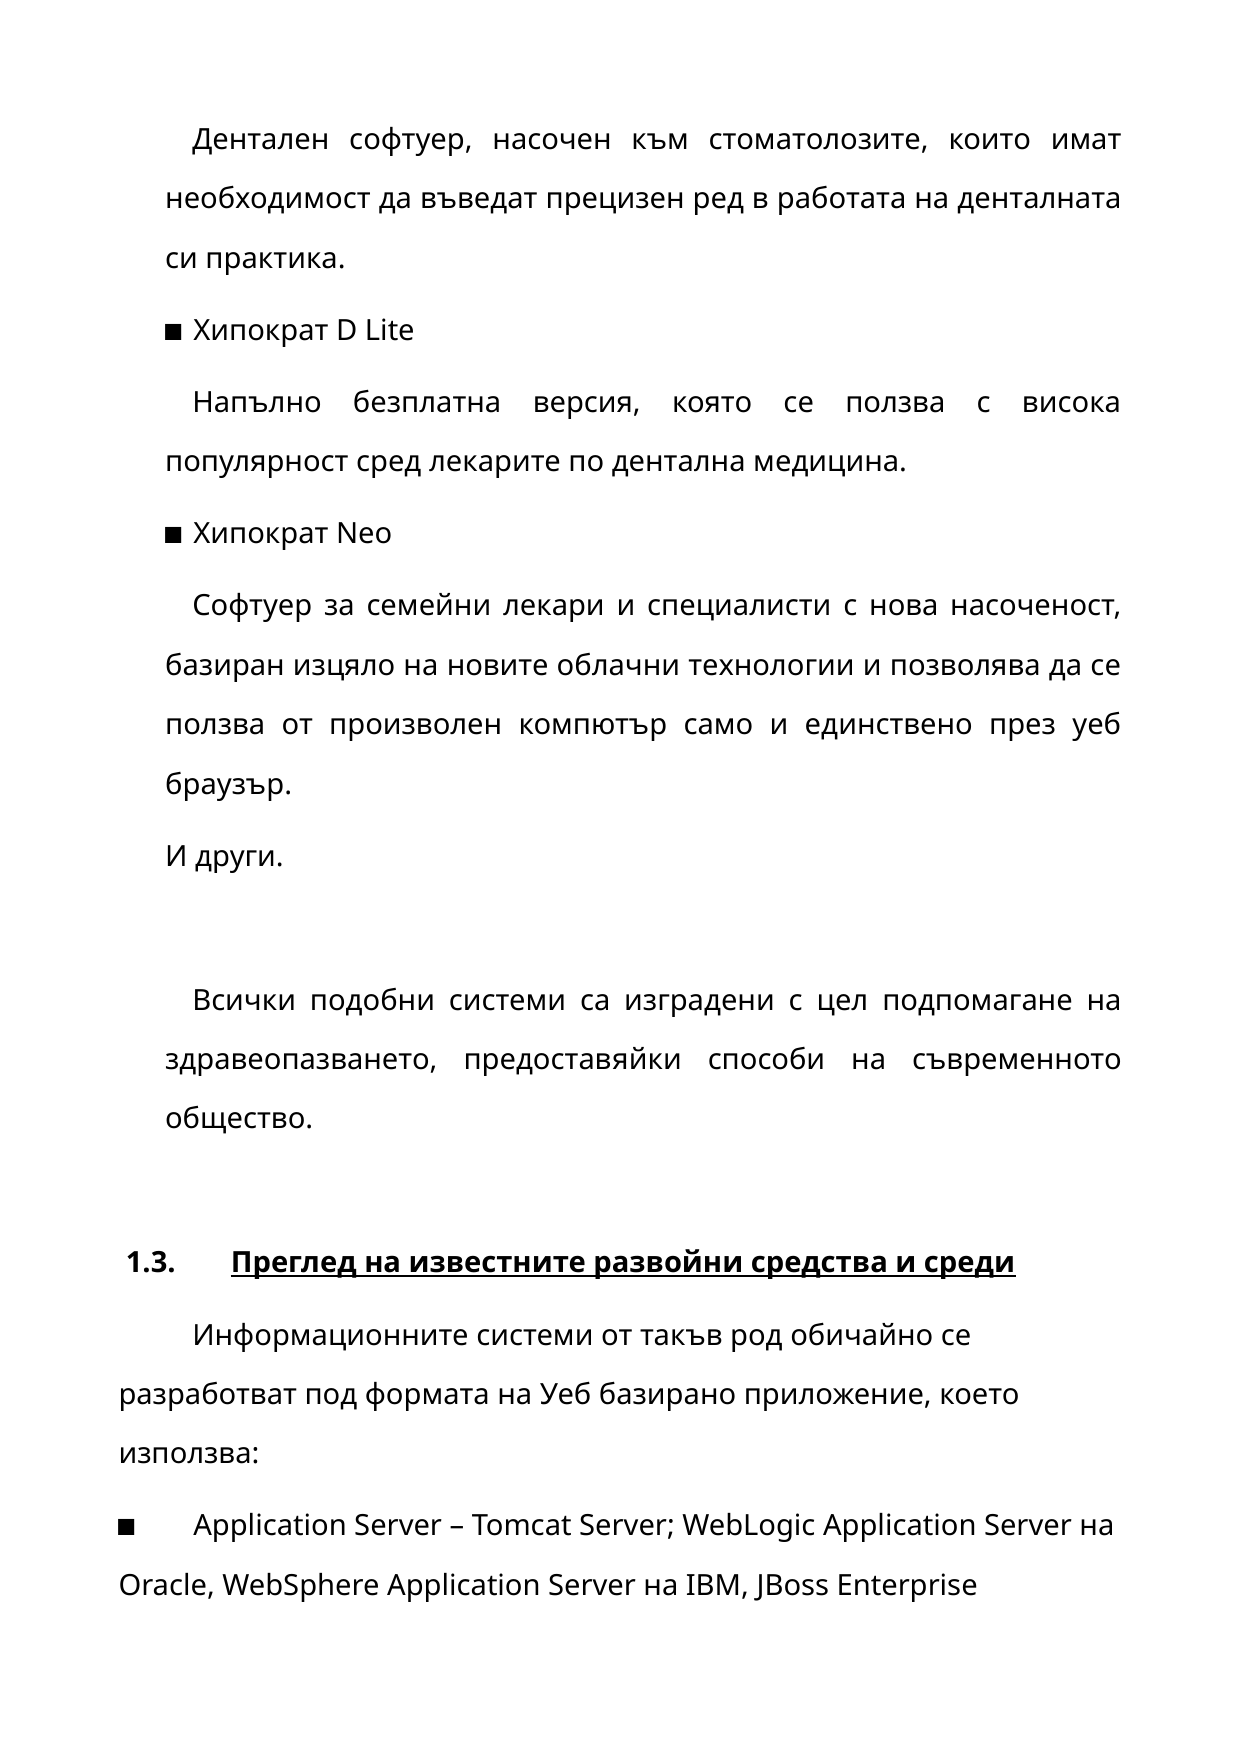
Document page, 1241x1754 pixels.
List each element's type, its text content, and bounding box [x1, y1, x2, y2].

text Софтуер за семейни лекари и специалисти с нова насоченост, базиран изцяло на новите облачни технологии и позволява да се ползва от произволен компютър само и единствено през уеб браузър. [165, 584, 1122, 803]
text Напълно безплатна версия, която се ползва с висока популярност сред лекарите по дентална медицина. [165, 381, 1122, 480]
text И други. [165, 835, 1122, 874]
list Application Server – Tomcat Server; WebLogic Application Server на Oracle, WebSphere Application Server на IBM, JBoss Enterprise [118, 1505, 1122, 1604]
list Хипократ Neo [165, 512, 1122, 552]
list Преглед на известните развойни средства и среди [118, 1242, 1122, 1281]
text Дентален софтуер, насочен към стоматолозите, които имат необходимост да въведат прецизен ред в работата на денталната си практика. [165, 118, 1122, 277]
text Всички подобни системи са изградени с цел подпомагане на здравеопазването, предоставяйки способи на съвременното общество. [165, 979, 1122, 1137]
list Хипократ D Lite [165, 309, 1122, 349]
text Информационните системи от такъв род обичайно се разработват под формата на Уеб базирано приложение, което използва: [118, 1314, 1122, 1472]
